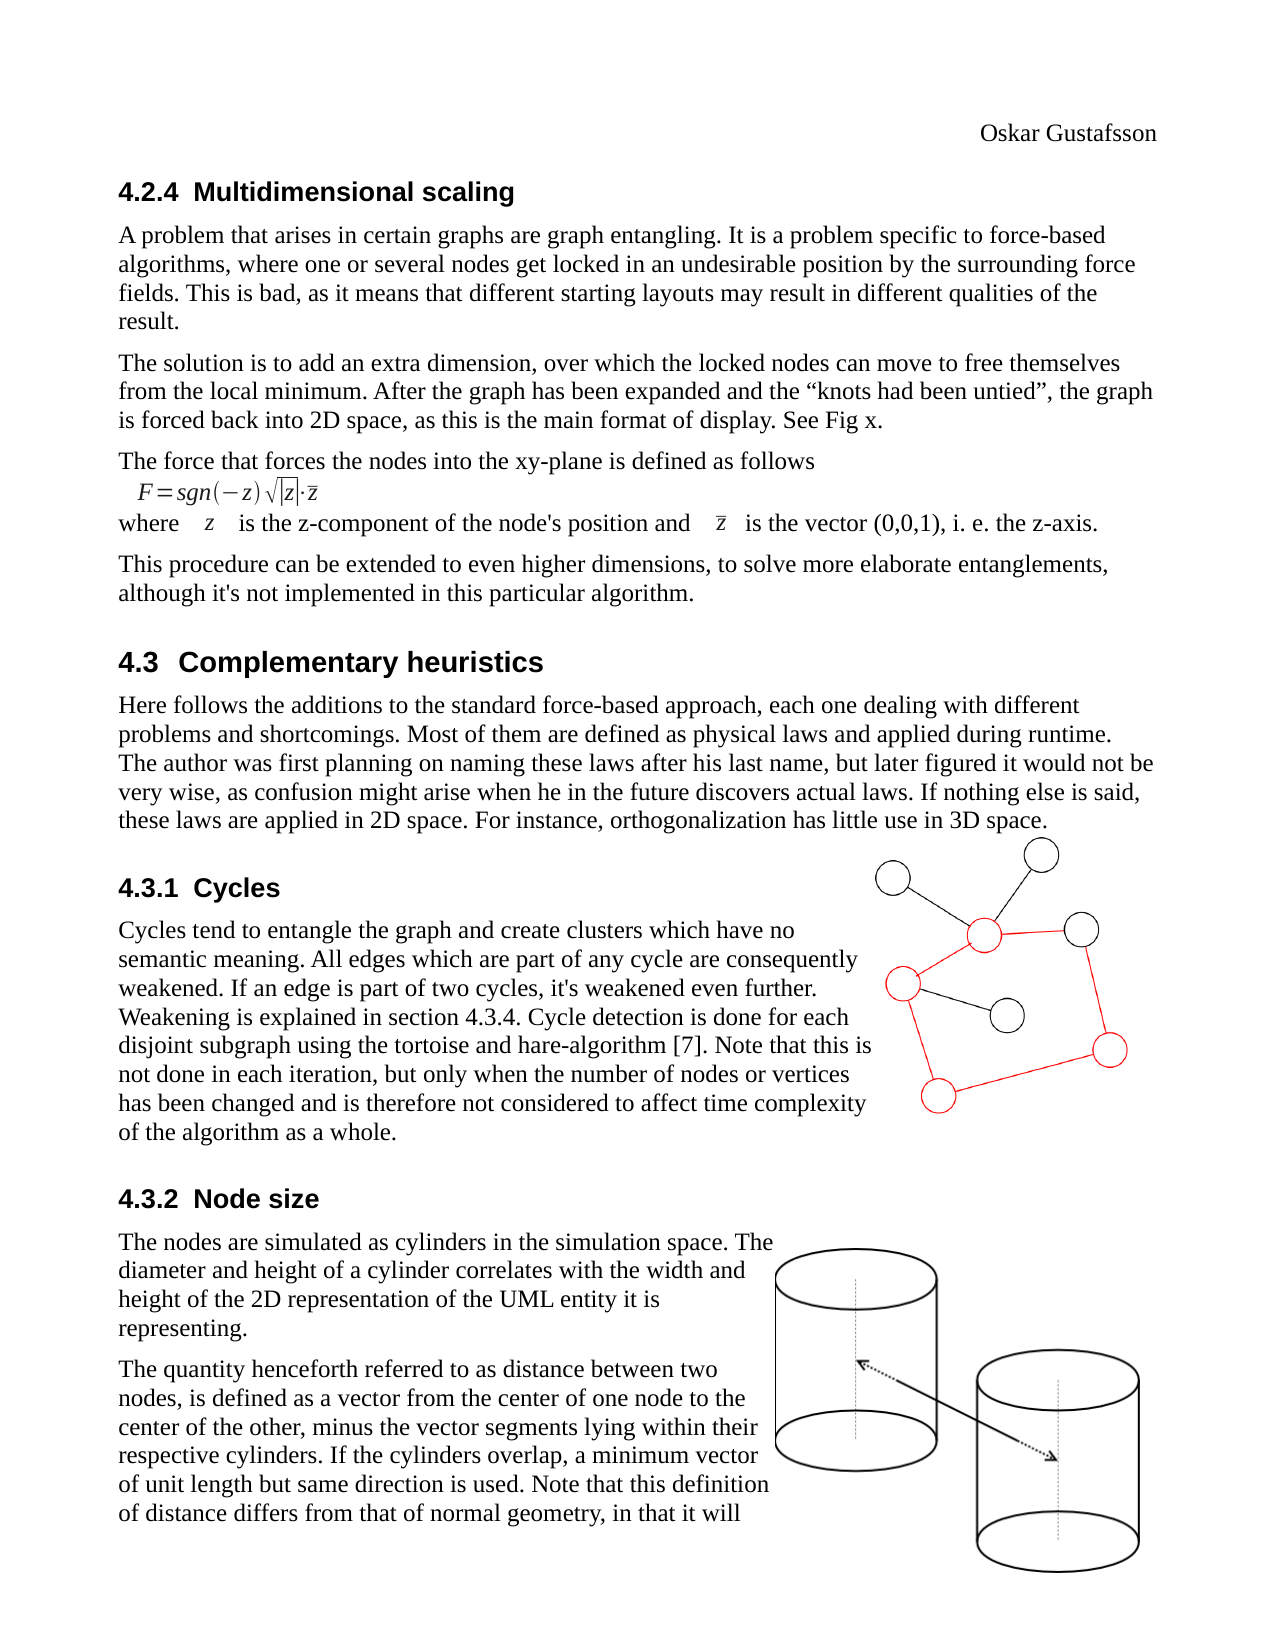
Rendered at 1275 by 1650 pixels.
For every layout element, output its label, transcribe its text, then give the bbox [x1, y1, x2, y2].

text The solution is to add an extra dimension, over which the locked nodes can move to free themselves from the local minimum. After the graph has been expanded and the “knots had been untied”, the graph is forced back into 2D space, as this is the main format of display. See Fig x. [118, 348, 1157, 434]
text This procedure can be extended to even higher dimensions, to solve more elaborate entanglements, although it's not implemented in this particular algorithm. [118, 549, 1157, 607]
subtitle Cycles [118, 872, 875, 903]
text A problem that arises in certain graphs are graph entangling. It is a problem specific to force-based algorithms, where one or several nodes get locked in an undesirable position by the surrounding force fields. This is bad, as it means that different starting layouts may result in different qualities of the result. [118, 220, 1157, 335]
subtitle Complementary heuristics [118, 644, 1157, 678]
text Here follows the additions to the standard force-based approach, each one dealing with different problems and shortcomings. Most of them are defined as physical laws and applied during runtime. The author was first planning on naming these laws after his last name, but later figured it would not be very wise, as confusion might arise when he in the future discovers actual laws. If nothing else is said, these laws are applied in 2D space. For instance, orthogonalization has little use in 3D space. [118, 691, 1157, 834]
text The nodes are simulated as cylinders in the simulation space. The diameter and height of a cylinder correlates with the width and height of the 2D representation of the UML entity it is representing. [118, 1227, 1157, 1342]
subtitle Multidimensional scaling [118, 176, 1157, 208]
text The force that forces the nodes into the xy-plane is defined as follows where is the z-component of the node's position and is the vector (0,0,1), i. e. the z-axis. [118, 446, 1157, 537]
subtitle Node size [118, 1183, 1157, 1214]
picture [875, 837, 1128, 1114]
text Cycles tend to entangle the graph and create clusters which have no semantic meaning. All edges which are part of any cycle are consequently weakened. If an edge is part of two cycles, it's weakened even further. Weakening is explained in section 4.3.4. Cycle detection is done for each disjoint subgraph using the tortoise and hare-algorithm [7]. Note that this is not done in each iteration, but only when the number of nodes or vertices has been changed and is therefore not considered to affect time complexity of the algorithm as a whole. [118, 916, 1157, 1146]
text The quantity henceforth referred to as distance between two nodes, is defined as a vector from the center of one node to the center of the other, minus the vector segments lying within their respective cylinders. If the cylinders overlap, a minimum vector of unit length but same direction is used. Note that this definition of distance differs from that of normal geometry, in that it will [118, 1354, 775, 1527]
subtitle [1128, 872, 1157, 903]
picture [775, 1248, 1141, 1574]
